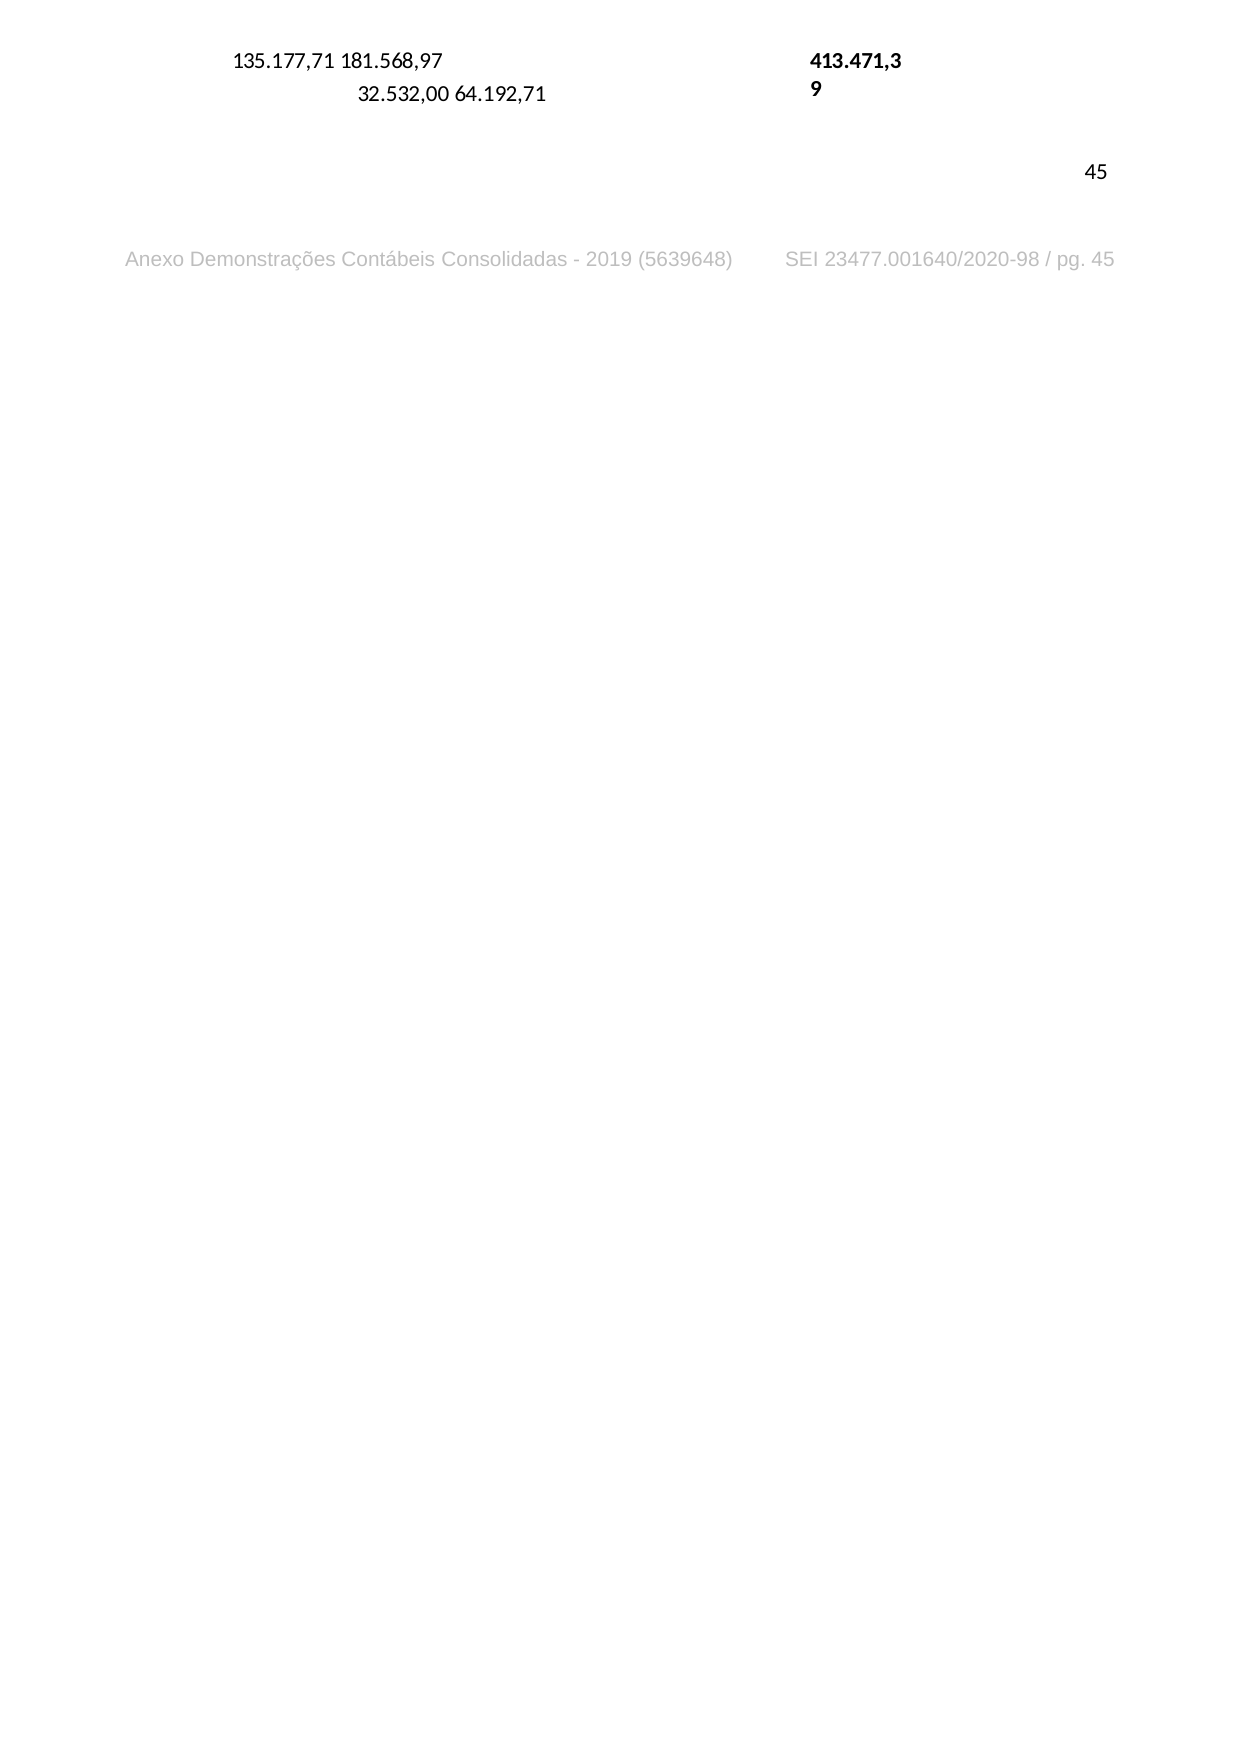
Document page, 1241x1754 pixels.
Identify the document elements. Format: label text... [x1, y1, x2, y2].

text 413.471,39 [810, 46, 911, 102]
text 31.12.2018 135.177,71 181.568,97 [125, 46, 551, 74]
text 32.532,00 64.192,71 [164, 79, 546, 107]
text 45 [1084, 157, 1154, 185]
text Anexo Demonstrações Contábeis Consolidadas - 2019 (5639648) SEI 23477.001640/2020-98 / pg. 45 [125, 247, 1154, 271]
